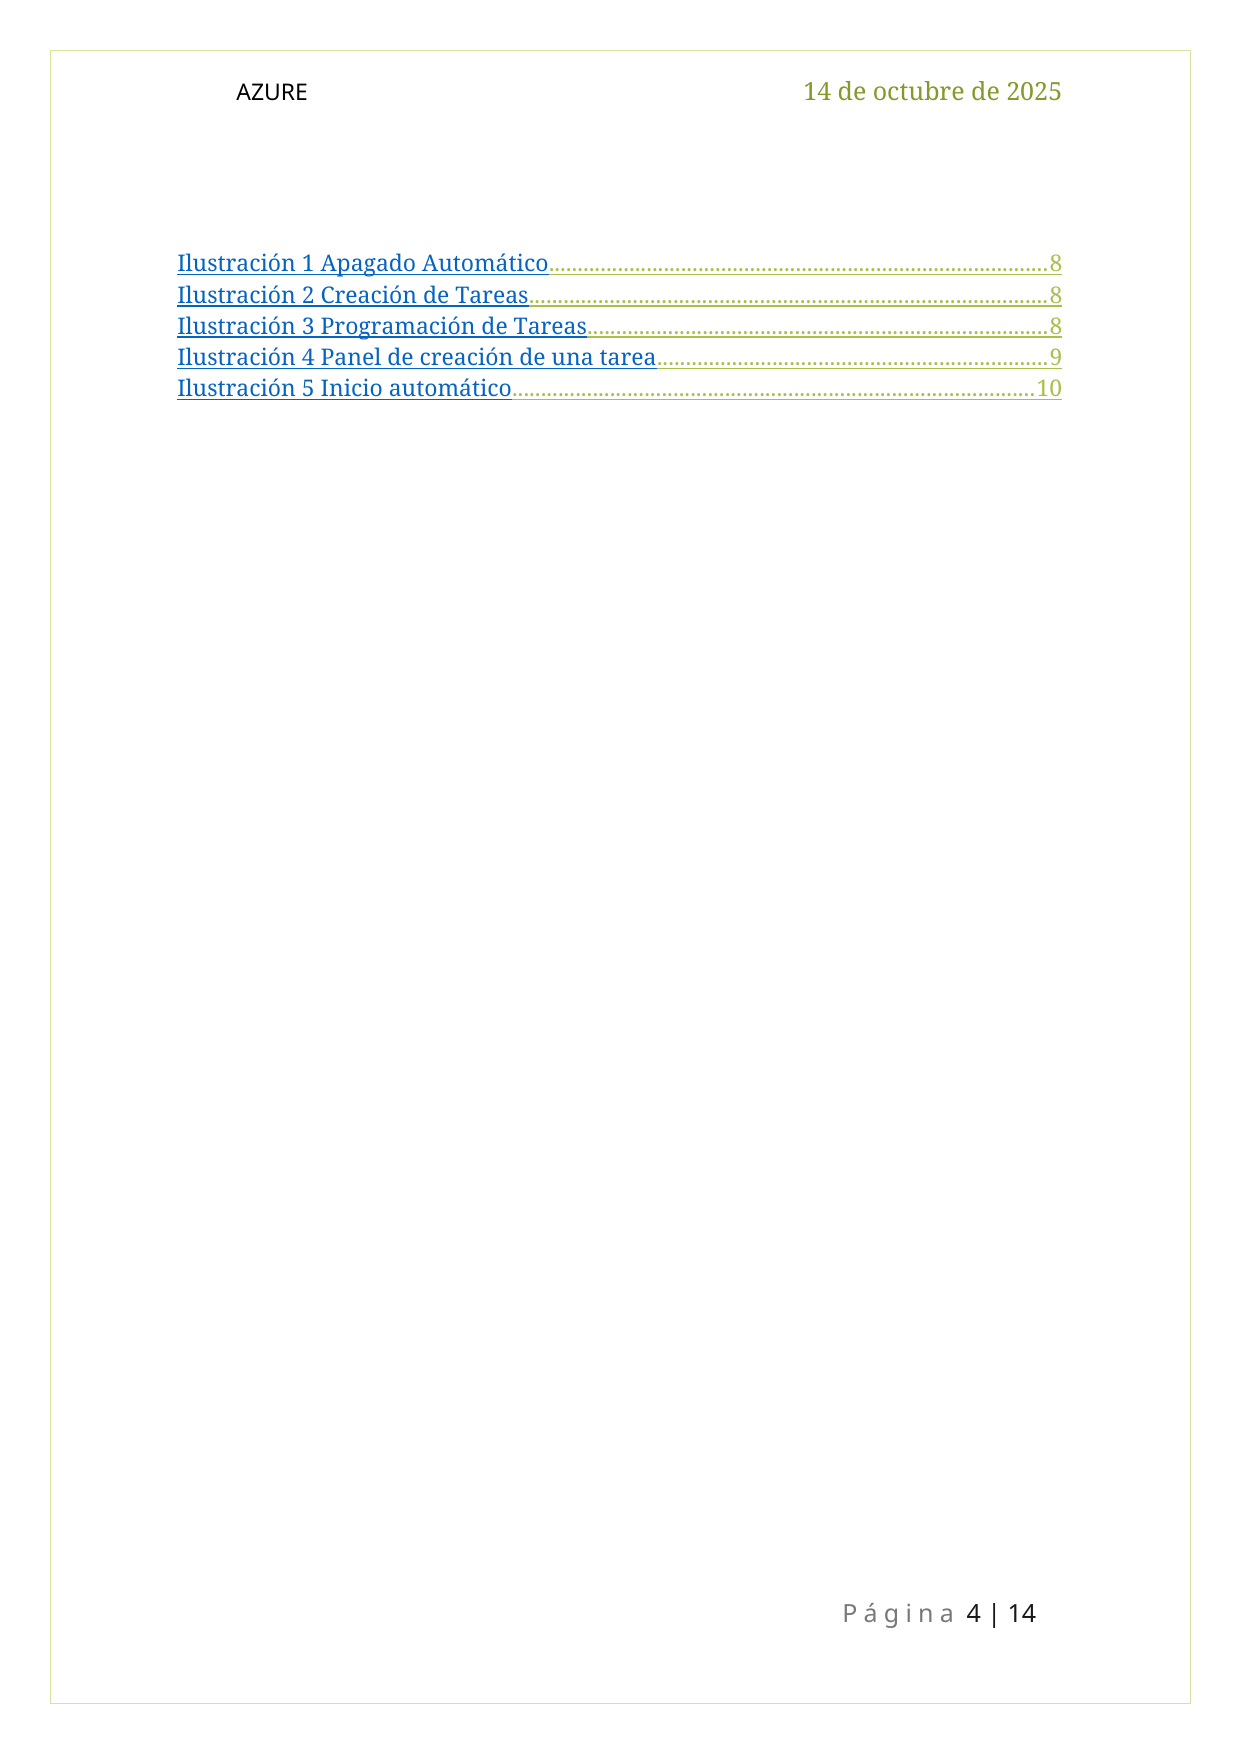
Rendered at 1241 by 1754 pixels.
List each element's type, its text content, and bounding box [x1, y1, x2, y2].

text Ilustración 5 Inicio automático 10 [177, 372, 1063, 404]
text Ilustración 2 Creación de Tareas 8 [177, 279, 1063, 310]
text Ilustración 1 Apagado Automático 8 [177, 247, 1063, 279]
text Ilustración 4 Panel de creación de una tarea 9 [177, 341, 1063, 372]
text Ilustración 3 Programación de Tareas 8 [177, 310, 1063, 341]
